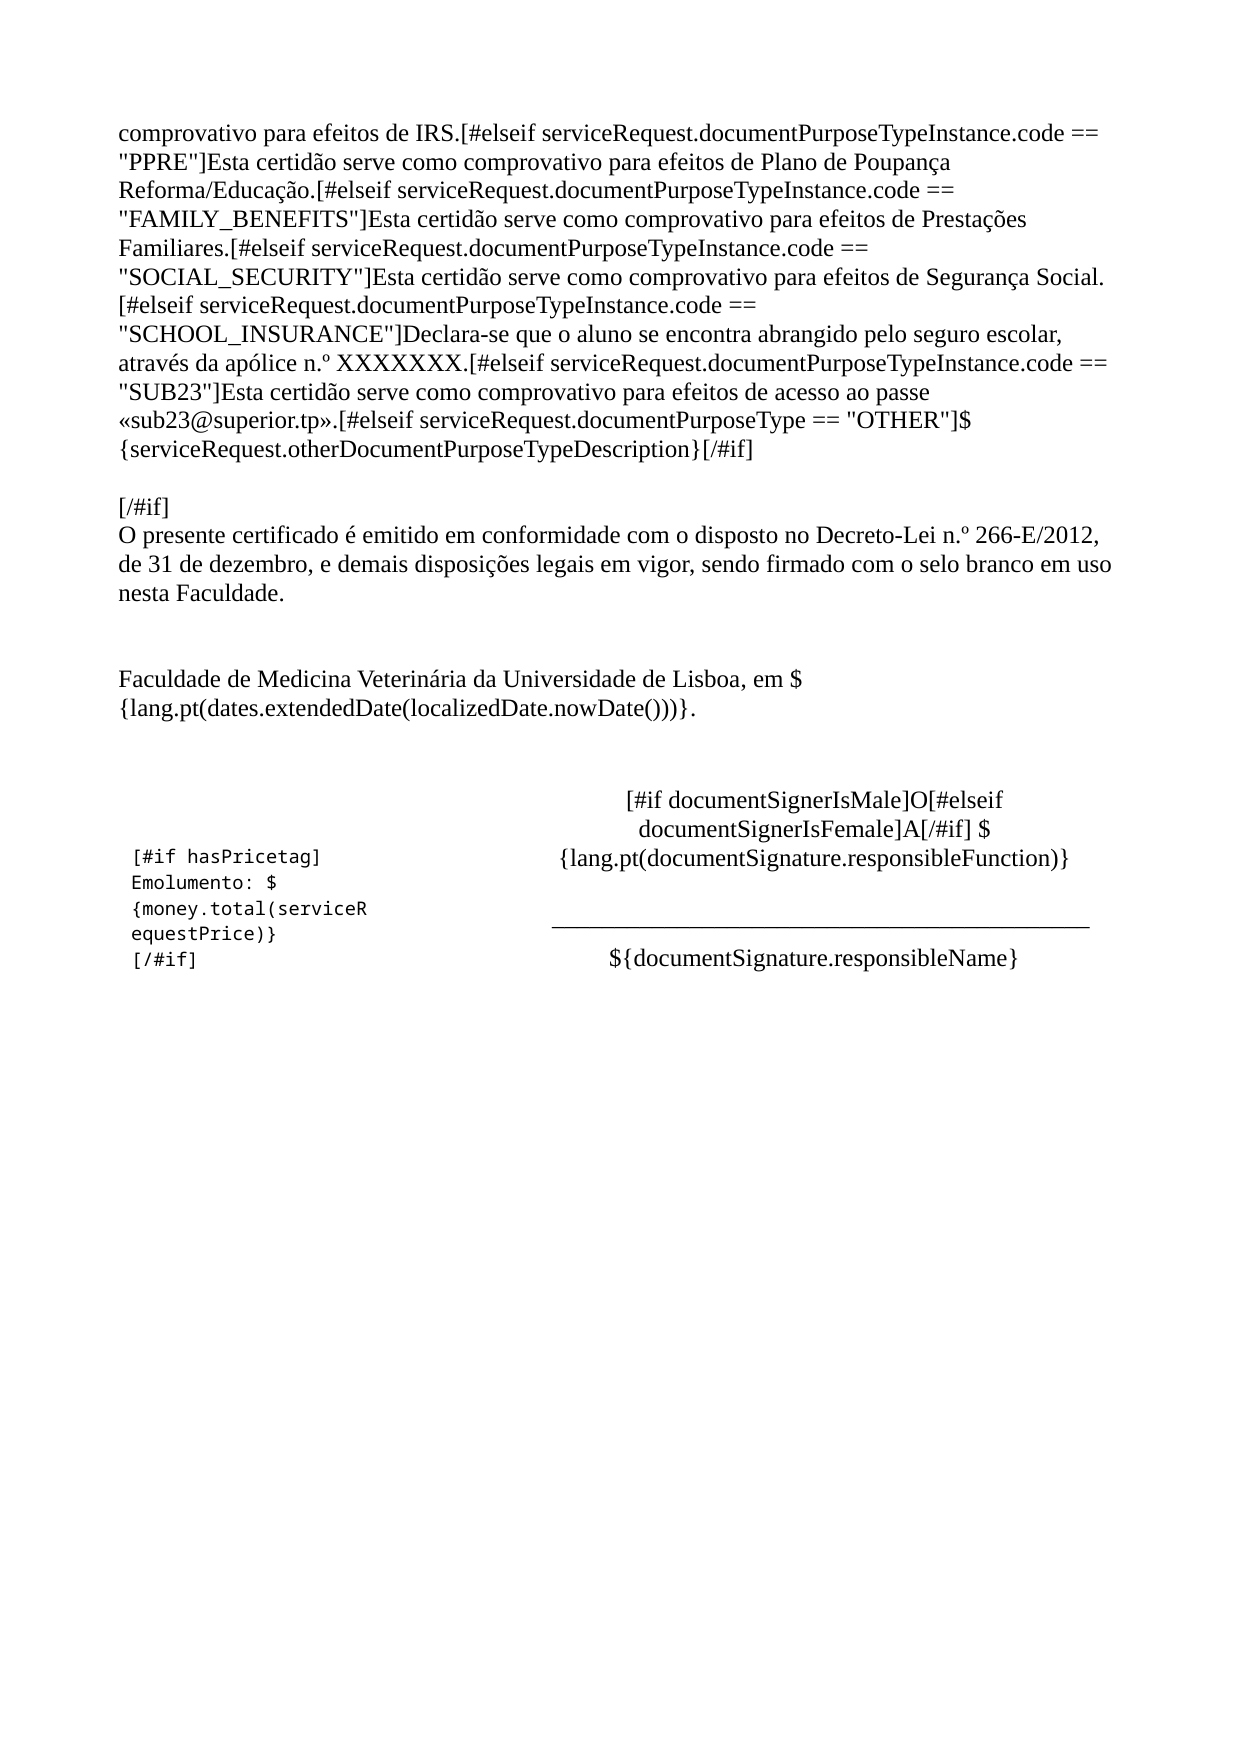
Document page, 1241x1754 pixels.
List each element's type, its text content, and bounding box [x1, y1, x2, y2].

table_cell ${documentSignature.responsibleName} [519, 937, 1110, 977]
text [/#if] [118, 492, 1122, 521]
text O presente certificado é emitido em conformidade com o disposto no Decreto-Lei n.º 266-E/2012, de 31 de dezembro, e demais disposições legais em vigor, sendo firmado com o selo branco em uso nesta Faculdade. [118, 521, 1122, 607]
text Faculdade de Medicina Veterinária da Universidade de Lisboa, em ${lang.pt(dates.extendedDate(localizedDate.nowDate()))}. [118, 664, 1122, 722]
table_header [#if documentSignerIsMale]O[#elseif documentSignerIsFemale]A[/#if] ${lang.pt(documentSignature.responsibleFunction)} [519, 779, 1110, 877]
table_header [#if hasPricetag] Emolumento: ${money.total(serviceRequestPrice)} [/#if] [125, 779, 519, 977]
table_cell ___________________________________________ [519, 877, 1110, 937]
text comprovativo para efeitos de IRS.[#elseif serviceRequest.documentPurposeTypeInstance.code == "PPRE"]Esta certidão serve como comprovativo para efeitos de Plano de Poupança Reforma/Educação.[#elseif serviceRequest.documentPurposeTypeInstance.code == "FAMILY_BENEFITS"]Esta certidão serve como comprovativo para efeitos de Prestações Familiares.[#elseif serviceRequest.documentPurposeTypeInstance.code == "SOCIAL_SECURITY"]Esta certidão serve como comprovativo para efeitos de Segurança Social.[#elseif serviceRequest.documentPurposeTypeInstance.code == "SCHOOL_INSURANCE"]Declara-se que o aluno se encontra abrangido pelo seguro escolar, através da apólice n.º XXXXXXX.[#elseif serviceRequest.documentPurposeTypeInstance.code == "SUB23"]Esta certidão serve como comprovativo para efeitos de acesso ao passe «sub23@superior.tp».[#elseif serviceRequest.documentPurposeType == "OTHER"]${serviceRequest.otherDocumentPurposeTypeDescription}[/#if] [118, 118, 1122, 463]
